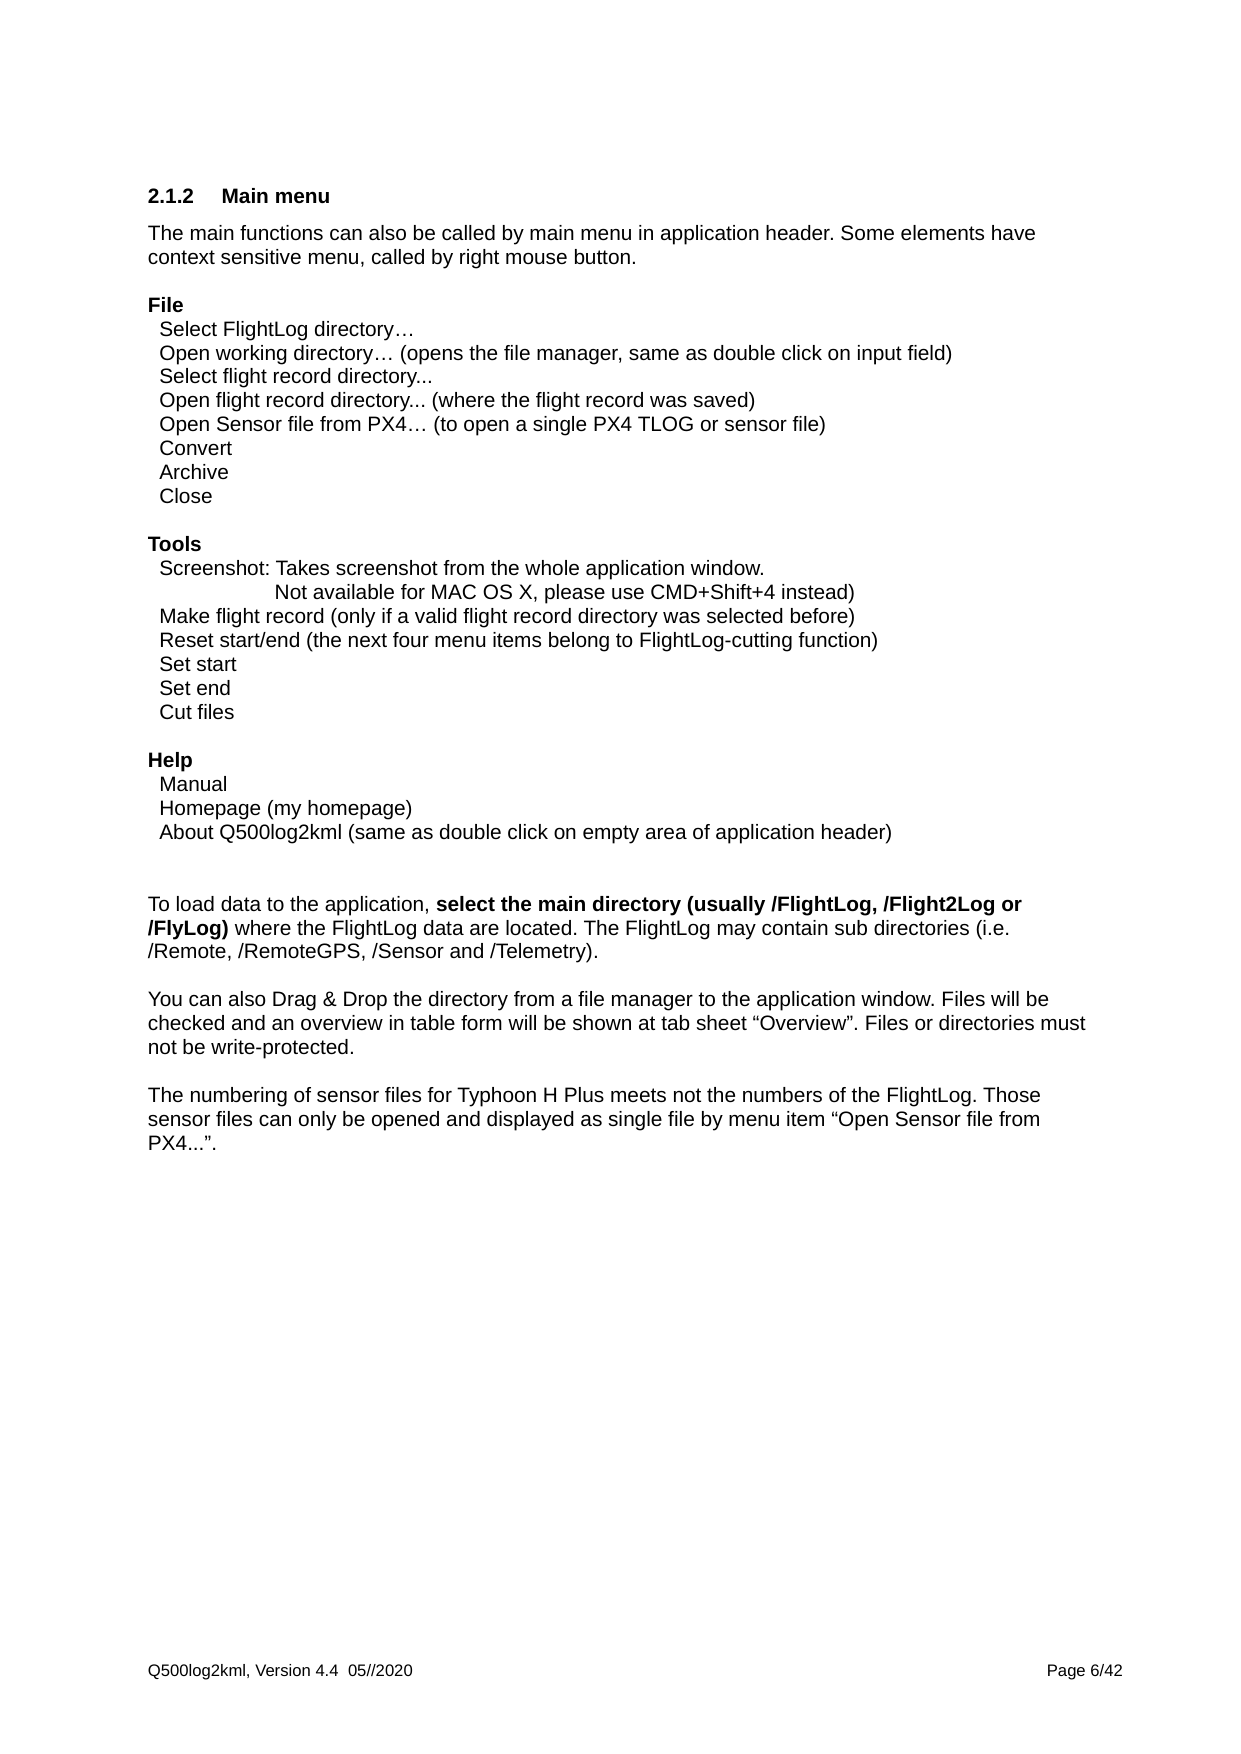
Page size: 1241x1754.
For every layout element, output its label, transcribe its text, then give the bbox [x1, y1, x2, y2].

text Screenshot: Takes screenshot from the whole application window. Not available for MAC OS X, please use CMD+Shift+4 instead) [148, 556, 1093, 604]
text The numbering of sensor files for Typhoon H Plus meets not the numbers of the FlightLog. Those sensor files can only be opened and displayed as single file by menu item “Open Sensor file from PX4...”. [148, 1083, 1093, 1155]
text To load data to the application, select the main directory (usually /FlightLog, /Flight2Log or /FlyLog) where the FlightLog data are located. The FlightLog may contain sub directories (i.e. /Remote, /RemoteGPS, /Sensor and /Telemetry). [148, 891, 1093, 963]
text Cut files [148, 700, 1093, 724]
subtitle Main menu [148, 184, 1093, 208]
text Select FlightLog directory… [148, 316, 1093, 340]
text Open Sensor file from PX4… (to open a single PX4 TLOG or sensor file) [148, 412, 1093, 436]
text Homepage (my homepage) [148, 796, 1093, 819]
text Manual [148, 772, 1093, 796]
text Set start [148, 652, 1093, 676]
text Open flight record directory... (where the flight record was saved) [148, 388, 1093, 412]
text Close [148, 484, 1093, 508]
text Convert [148, 436, 1093, 460]
text Tools [148, 532, 1093, 556]
text About Q500log2kml (same as double click on empty area of application header) [148, 819, 1093, 843]
text File [148, 292, 1093, 316]
text Select flight record directory... [148, 364, 1093, 388]
text You can also Drag & Drop the directory from a file manager to the application window. Files will be checked and an overview in table form will be shown at tab sheet “Overview”. Files or directories must not be write-protected. [148, 987, 1093, 1059]
text Set end [148, 676, 1093, 700]
text Make flight record (only if a valid flight record directory was selected before) [148, 604, 1093, 628]
text The main functions can also be called by main menu in application header. Some elements have context sensitive menu, called by right mouse button. [148, 221, 1093, 268]
text Help [148, 748, 1093, 772]
text Open working directory… (opens the file manager, same as double click on input field) [148, 340, 1093, 364]
text Reset start/end (the next four menu items belong to FlightLog-cutting function) [148, 628, 1093, 652]
text Archive [148, 460, 1093, 484]
